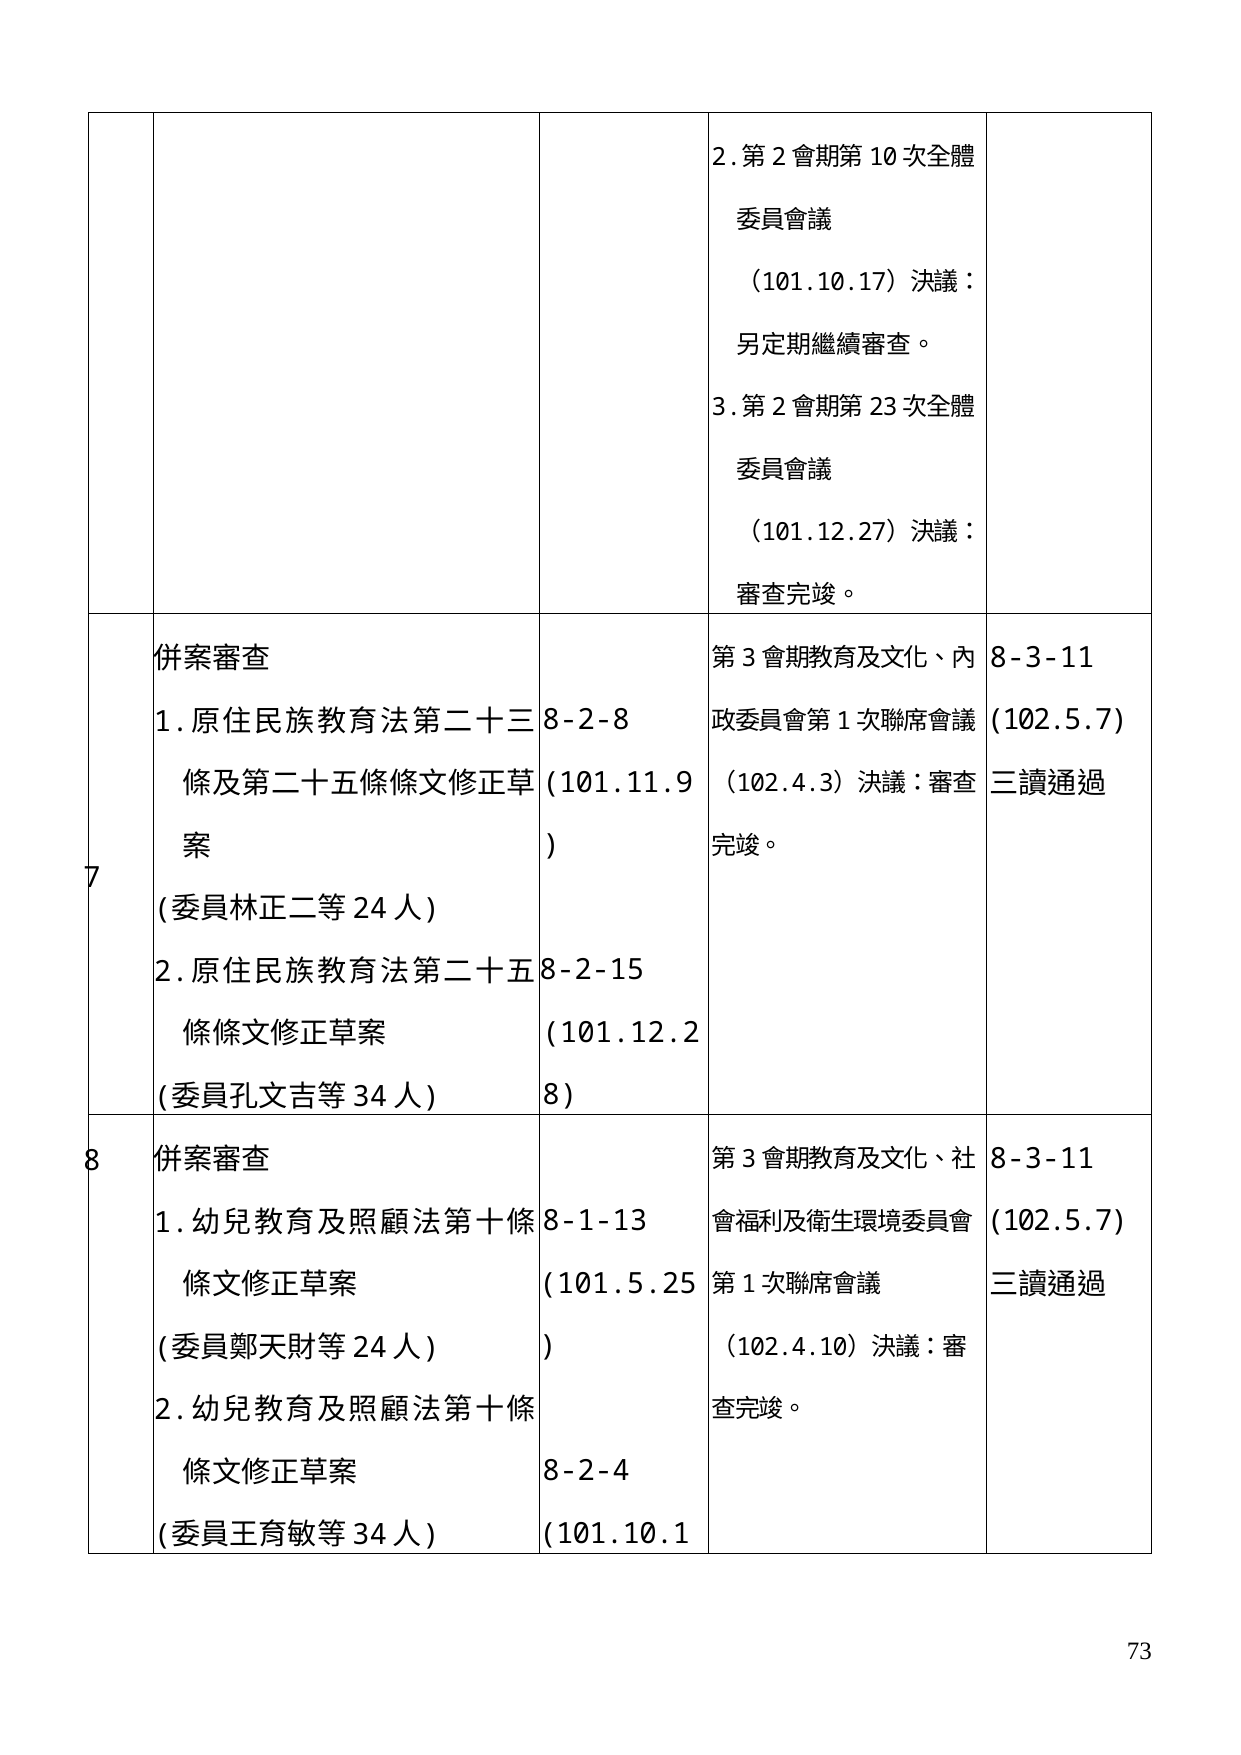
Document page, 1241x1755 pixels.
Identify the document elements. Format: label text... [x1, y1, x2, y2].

table_cell [89, 1151, 95, 1158]
table_cell 8-3-11 (102.5.7) 三讀通過 [987, 1115, 1151, 1553]
table_cell [89, 1160, 96, 1168]
table_cell [154, 113, 539, 613]
table_cell [89, 869, 96, 884]
table_cell [89, 614, 153, 1114]
table_cell 併案審查 1.原住民族教育法第二十三條及第二十五條條文修正草案 (委員林正二等24人) 2.原住民族教育法第二十五條條文修正草案 (委員孔文吉等34人) [154, 614, 539, 1114]
table_cell 8-2-8 (101.11.9) 8-2-15 (101.12.28) [540, 614, 708, 1114]
table_cell [540, 113, 708, 613]
table_cell [89, 113, 153, 613]
table_cell [987, 113, 1151, 613]
table_cell 第3會期教育及文化、內政委員會第1次聯席會議（102.4.3）決議：審查完竣。 [709, 614, 986, 1114]
table_cell 8-3-11 (102.5.7) 三讀通過 [987, 614, 1151, 1114]
table_cell [89, 1115, 153, 1553]
table_cell 併案審查 1.幼兒教育及照顧法第十條條文修正草案 (委員鄭天財等24人) 2.幼兒教育及照顧法第十條條文修正草案 (委員王育敏等34人) [154, 1115, 539, 1553]
table_cell 2.第2會期第10次全體委員會議（101.10.17）決議：另定期繼續審查。 3.第2會期第23次全體委員會議（101.12.27）決議：審查完竣。 [709, 113, 986, 613]
table_cell 8-1-13 (101.5.25) 8-2-4 (101.10.1 [540, 1115, 708, 1553]
table_cell 第3會期教育及文化、社會福利及衛生環境委員會第1次聯席會議（102.4.10）決議：審查完竣。 [709, 1115, 986, 1553]
